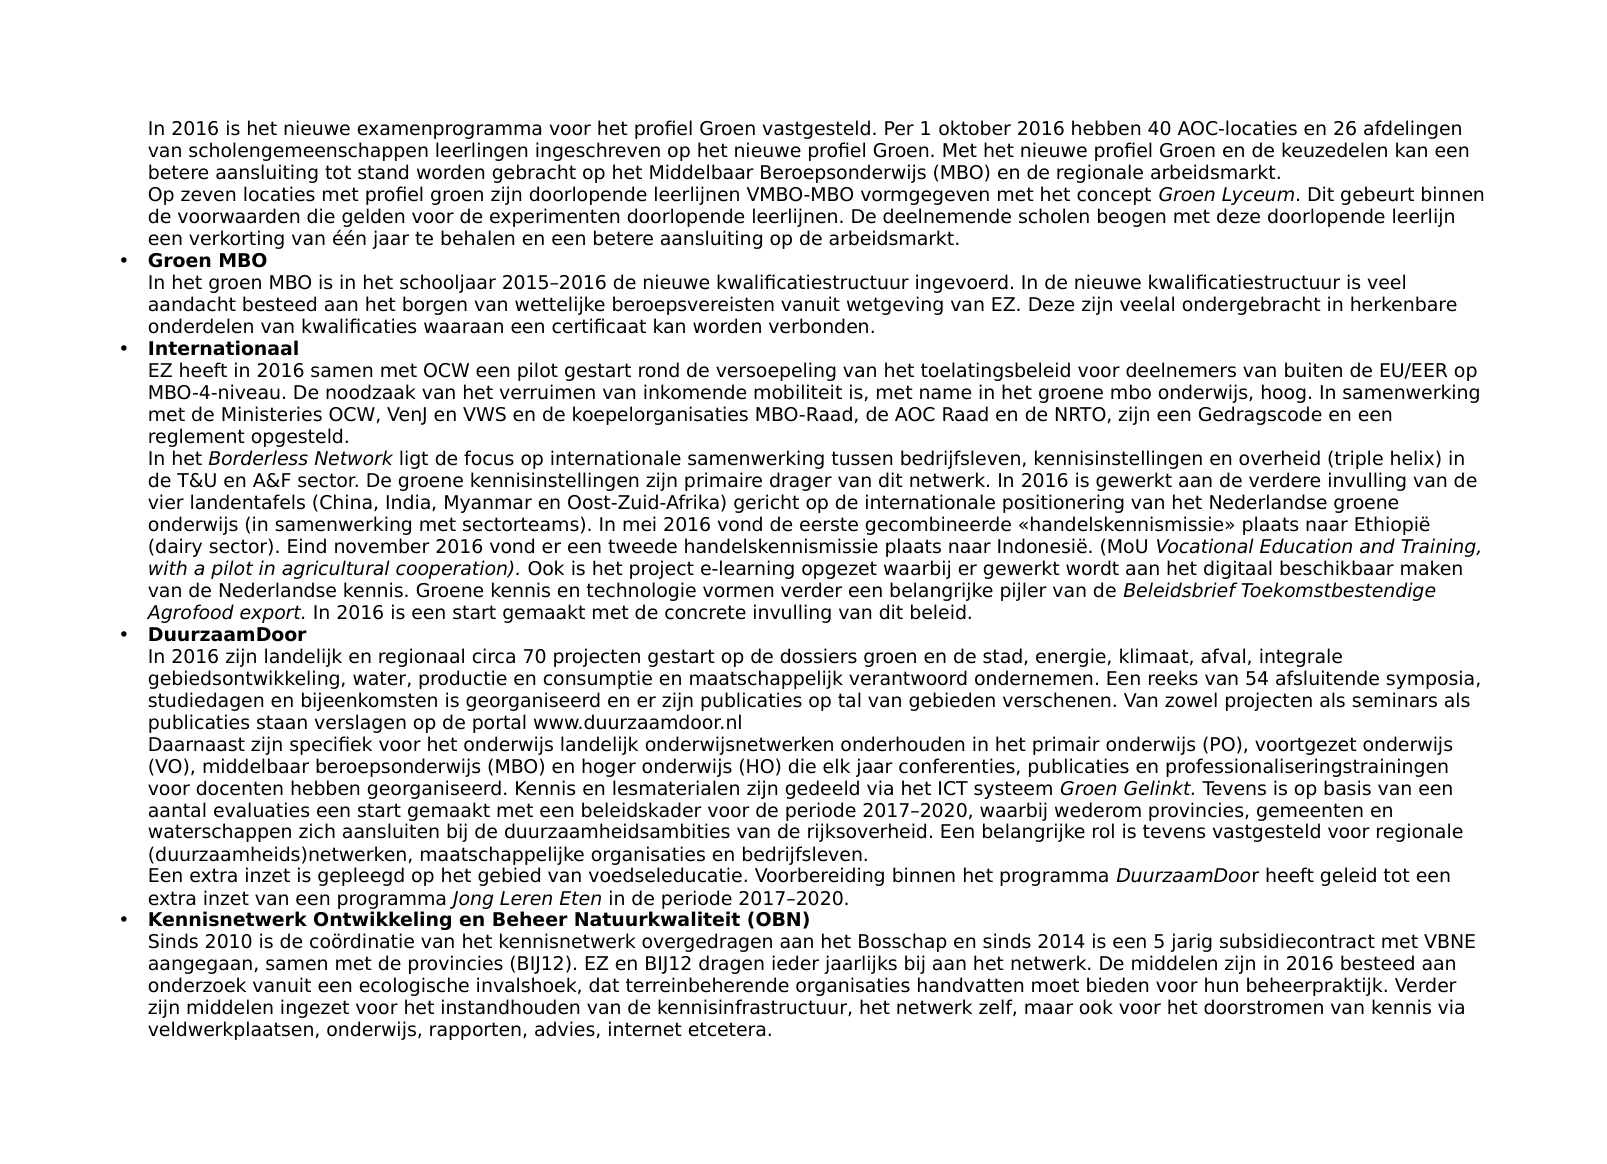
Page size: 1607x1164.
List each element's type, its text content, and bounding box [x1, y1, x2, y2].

text Een extra inzet is gepleegd op het gebied van voedseleducatie. Voorbereiding binnen het programma DuurzaamDoor heeft geleid tot een extra inzet van een programma Jong Leren Eten in de periode 2017–2020. [148, 865, 1488, 909]
text In 2016 is het nieuwe examenprogramma voor het profiel Groen vastgesteld. Per 1 oktober 2016 hebben 40 AOC-locaties en 26 afdelingen van scholengemeenschappen leerlingen ingeschreven op het nieuwe profiel Groen. Met het nieuwe profiel Groen en de keuzedelen kan een betere aansluiting tot stand worden gebracht op het Middelbaar Beroepsonderwijs (MBO) en de regionale arbeidsmarkt. [148, 118, 1488, 184]
text Op zeven locaties met profiel groen zijn doorlopende leerlijnen VMBO-MBO vormgegeven met het concept Groen Lyceum. Dit gebeurt binnen de voorwaarden die gelden voor de experimenten doorlopende leerlijnen. De deelnemende scholen beogen met deze doorlopende leerlijn een verkorting van één jaar te behalen en een betere aansluiting op de arbeidsmarkt. [148, 184, 1488, 250]
text • DuurzaamDoor [118, 624, 1488, 646]
text Daarnaast zijn specifiek voor het onderwijs landelijk onderwijsnetwerken onderhouden in het primair onderwijs (PO), voortgezet onderwijs (VO), middelbaar beroepsonderwijs (MBO) en hoger onderwijs (HO) die elk jaar conferenties, publicaties en professionaliseringstrainingen voor docenten hebben georganiseerd. Kennis en lesmaterialen zijn gedeeld via het ICT systeem Groen Gelinkt. Tevens is op basis van een aantal evaluaties een start gemaakt met een beleidskader voor de periode 2017–2020, waarbij wederom provincies, gemeenten en waterschappen zich aansluiten bij de duurzaamheidsambities van de rijksoverheid. Een belangrijke rol is tevens vastgesteld voor regionale (duurzaamheids)netwerken, maatschappelijke organisaties en bedrijfsleven. [148, 733, 1488, 865]
text Sinds 2010 is de coördinatie van het kennisnetwerk overgedragen aan het Bosschap en sinds 2014 is een 5 jarig subsidiecontract met VBNE aangegaan, samen met de provincies (BIJ12). EZ en BIJ12 dragen ieder jaarlijks bij aan het netwerk. De middelen zijn in 2016 besteed aan onderzoek vanuit een ecologische invalshoek, dat terreinbeherende organisaties handvatten moet bieden voor hun beheerpraktijk. Verder zijn middelen ingezet voor het instandhouden van de kennisinfrastructuur, het netwerk zelf, maar ook voor het doorstromen van kennis via veldwerkplaatsen, onderwijs, rapporten, advies, internet etcetera. [148, 931, 1488, 1041]
text In het Borderless Network ligt de focus op internationale samenwerking tussen bedrijfsleven, kennisinstellingen en overheid (triple helix) in de T&U en A&F sector. De groene kennisinstellingen zijn primaire drager van dit netwerk. In 2016 is gewerkt aan de verdere invulling van de vier landentafels (China, India, Myanmar en Oost-Zuid-Afrika) gericht op de internationale positionering van het Nederlandse groene onderwijs (in samenwerking met sectorteams). In mei 2016 vond de eerste gecombineerde «handelskennismissie» plaats naar Ethiopië (dairy sector). Eind november 2016 vond er een tweede handelskennismissie plaats naar Indonesië. (MoU Vocational Education and Training, with a pilot in agricultural cooperation). Ook is het project e-learning opgezet waarbij er gewerkt wordt aan het digitaal beschikbaar maken van de Nederlandse kennis. Groene kennis en technologie vormen verder een belangrijke pijler van de Beleidsbrief Toekomstbestendige Agrofood export. In 2016 is een start gemaakt met de concrete invulling van dit beleid. [148, 448, 1488, 624]
text In 2016 zijn landelijk en regionaal circa 70 projecten gestart op de dossiers groen en de stad, energie, klimaat, afval, integrale gebiedsontwikkeling, water, productie en consumptie en maatschappelijk verantwoord ondernemen. Een reeks van 54 afsluitende symposia, studiedagen en bijeenkomsten is georganiseerd en er zijn publicaties op tal van gebieden verschenen. Van zowel projecten als seminars als publicaties staan verslagen op de portal www.duurzaamdoor.nl [148, 646, 1488, 733]
text • Internationaal [118, 338, 1488, 360]
text EZ heeft in 2016 samen met OCW een pilot gestart rond de versoepeling van het toelatingsbeleid voor deelnemers van buiten de EU/EER op MBO-4-niveau. De noodzaak van het verruimen van inkomende mobiliteit is, met name in het groene mbo onderwijs, hoog. In samenwerking met de Ministeries OCW, VenJ en VWS en de koepelorganisaties MBO-Raad, de AOC Raad en de NRTO, zijn een Gedragscode en een reglement opgesteld. [148, 360, 1488, 448]
text • Kennisnetwerk Ontwikkeling en Beheer Natuurkwaliteit (OBN) [118, 909, 1488, 931]
text • Groen MBO [118, 250, 1488, 272]
text In het groen MBO is in het schooljaar 2015–2016 de nieuwe kwalificatiestructuur ingevoerd. In de nieuwe kwalificatiestructuur is veel aandacht besteed aan het borgen van wettelijke beroepsvereisten vanuit wetgeving van EZ. Deze zijn veelal ondergebracht in herkenbare onderdelen van kwalificaties waaraan een certificaat kan worden verbonden. [148, 272, 1488, 338]
